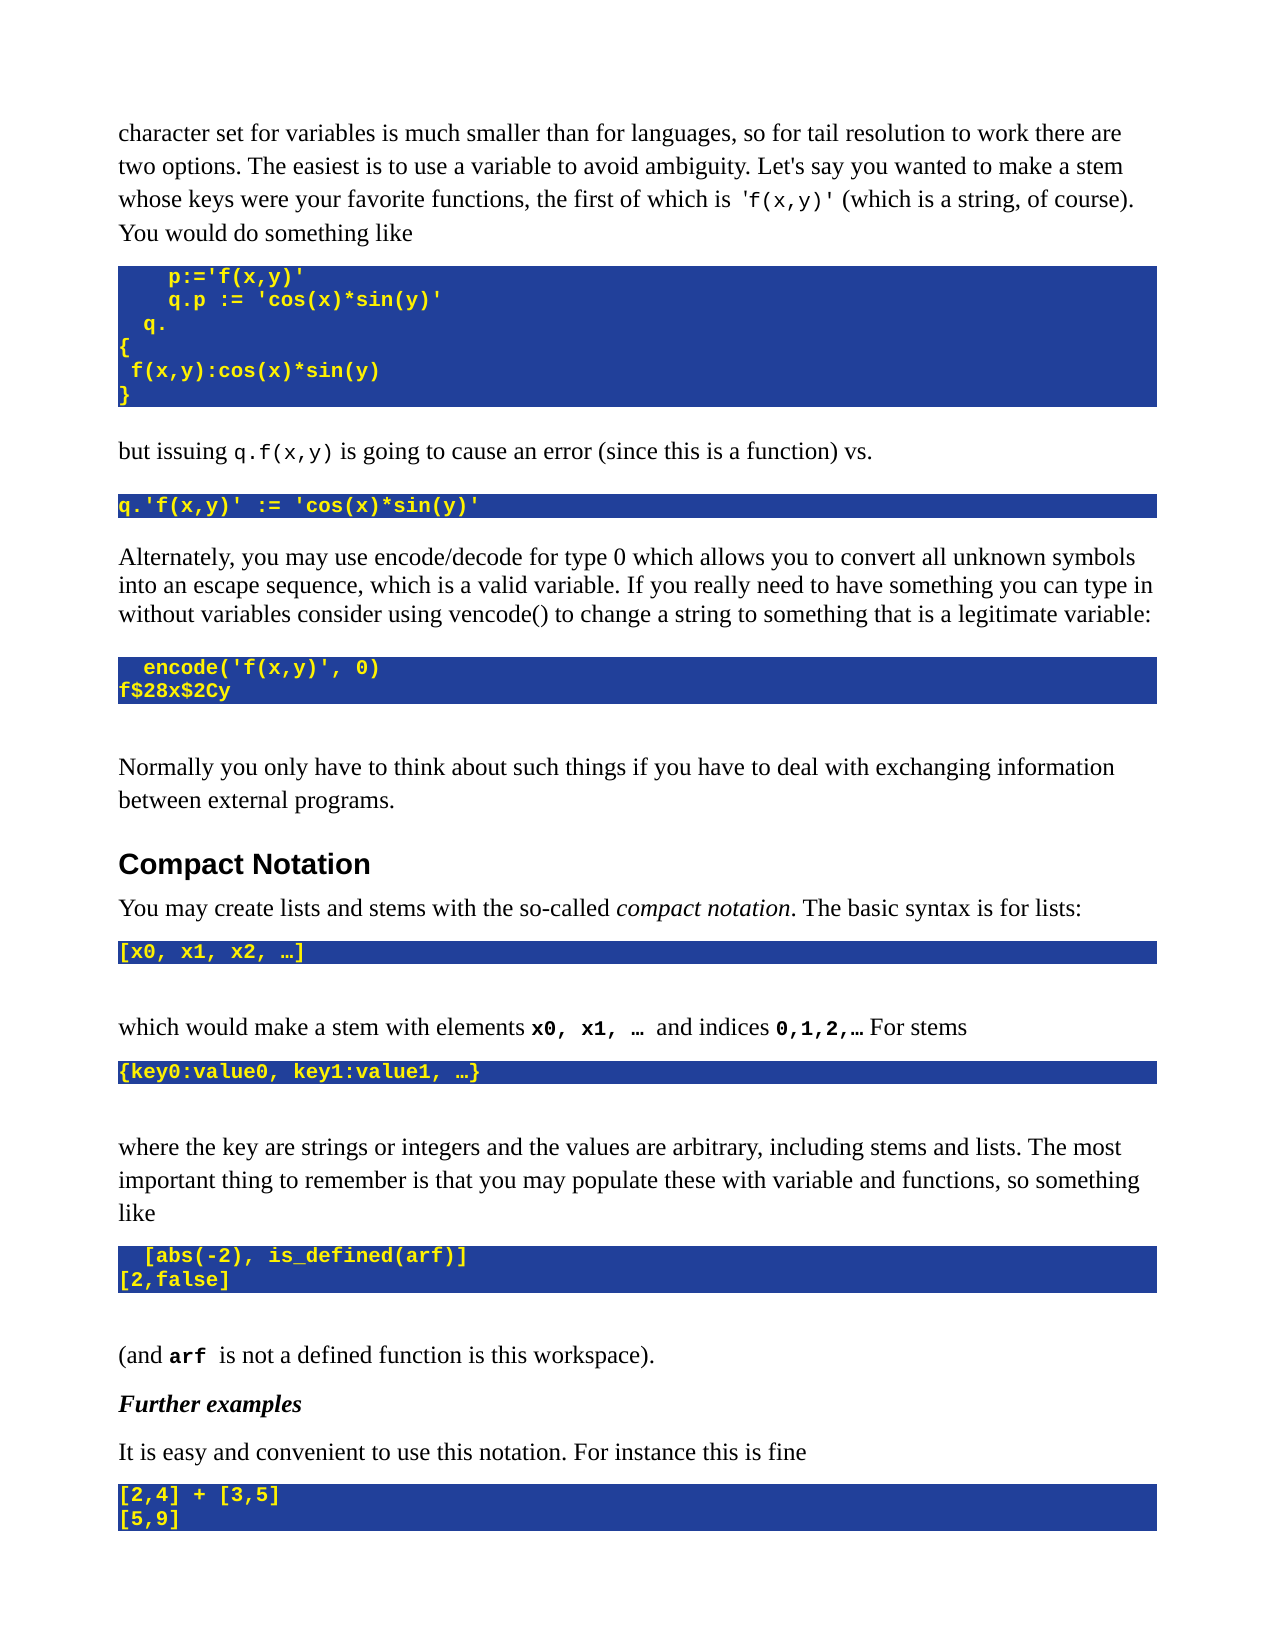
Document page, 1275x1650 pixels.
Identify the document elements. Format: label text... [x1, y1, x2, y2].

text p:='f(x,y)' [118, 266, 1157, 289]
text } [118, 384, 1157, 407]
text Normally you only have to think about such things if you have to deal with exchanging information between external programs. [118, 752, 1157, 813]
text Further examples [118, 1389, 1157, 1418]
text encode('f(x,y)', 0) [118, 657, 1157, 681]
text [5,9] [118, 1508, 1157, 1531]
text It is easy and convenient to use this notation. For instance this is fine [118, 1437, 1157, 1465]
subtitle Compact Notation [118, 847, 1157, 881]
text (and arf is not a defined function is this workspace). [118, 1340, 1157, 1370]
text { [118, 337, 1157, 360]
text but issuing q.f(x,y) is going to cause an error (since this is a function) vs. [118, 436, 1157, 466]
text q.p := 'cos(x)*sin(y)' [118, 289, 1157, 313]
text f$28x$2Cy [118, 681, 1157, 704]
text [2,4] + [3,5] [118, 1484, 1157, 1508]
text [abs(-2), is_defined(arf)] [118, 1246, 1157, 1269]
text which would make a stem with elements x0, x1, … and indices 0,1,2,… For stems [118, 1012, 1157, 1042]
text q.'f(x,y)' := 'cos(x)*sin(y)' [118, 494, 1157, 518]
text [x0, x1, x2, …] [118, 941, 1157, 964]
text Alternately, you may use encode/decode for type 0 which allows you to convert all unknown symbols into an escape sequence, which is a valid variable. If you really need to have something you can type in without variables consider using vencode() to change a string to something that is a legitimate variable: [118, 542, 1157, 628]
text where the key are strings or integers and the values are arbitrary, including stems and lists. The most important thing to remember is that you may populate these with variable and functions, so something like [118, 1132, 1157, 1227]
text q. [118, 313, 1157, 337]
text [2,false] [118, 1269, 1157, 1293]
text {key0:value0, key1:value1, …} [118, 1061, 1157, 1084]
text character set for variables is much smaller than for languages, so for tail resolution to work there are two options. The easiest is to use a variable to avoid ambiguity. Let's say you wanted to make a stem whose keys were your favorite functions, the first of which is 'f(x,y)' (which is a string, of course). You would do something like [118, 118, 1157, 247]
text f(x,y):cos(x)*sin(y) [118, 360, 1157, 384]
text You may create lists and stems with the so-called compact notation. The basic syntax is for lists: [118, 893, 1157, 922]
